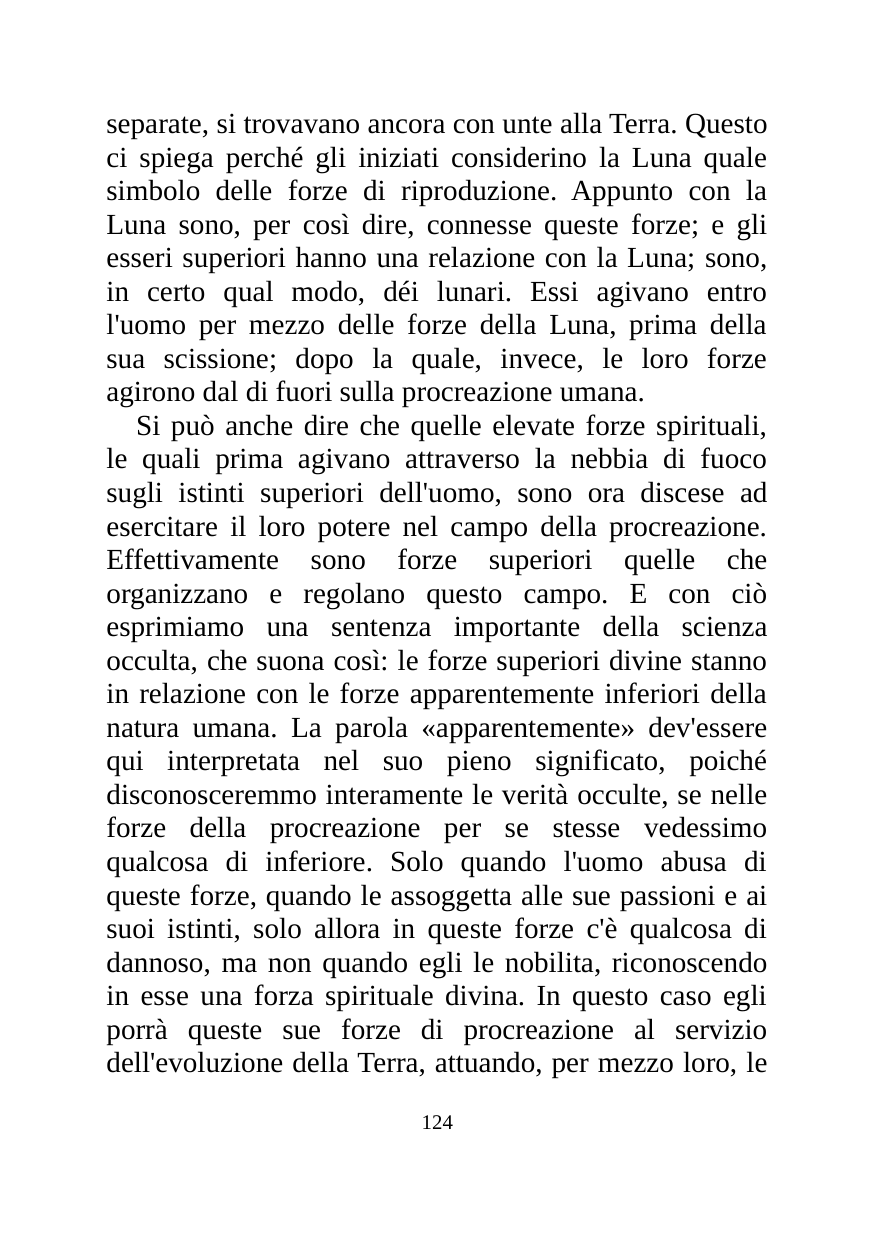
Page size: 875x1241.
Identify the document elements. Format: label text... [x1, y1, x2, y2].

text Si può anche dire che quelle elevate forze spirituali, le quali prima agivano attraverso la nebbia di fuoco sugli istinti superiori dell'uomo, sono ora discese ad esercitare il loro potere nel campo della procreazione. Effettivamente sono forze superiori quelle che organizzano e regolano questo campo. E con ciò esprimiamo una sentenza importante della scienza occulta, che suona così: le forze superiori divine stanno in relazione con le forze apparentemente inferiori della natura umana. La parola «apparentemente» dev'essere qui interpretata nel suo pieno significato, poiché disconosceremmo interamente le verità occulte, se nelle forze della procreazione per se stesse vedessimo qualcosa di inferiore. Solo quando l'uomo abusa di queste forze, quando le assoggetta alle sue passioni e ai suoi istinti, solo allora in queste forze c'è qualcosa di dannoso, ma non quando egli le nobilita, riconoscendo in esse una forza spirituale divina. In questo caso egli porrà queste sue forze di procreazione al servizio dell'evoluzione della Terra, attuando, per mezzo loro, le [106, 408, 768, 1079]
text separate, si trovavano ancora con unte alla Terra. Questo ci spiega perché gli iniziati considerino la Luna quale simbolo delle forze di riproduzione. Appunto con la Luna sono, per così dire, connesse queste forze; e gli esseri superiori hanno una relazione con la Luna; sono, in certo qual modo, déi lunari. Essi agivano entro l'uomo per mezzo delle forze della Luna, prima della sua scissione; dopo la quale, invece, le loro forze agirono dal di fuori sulla procreazione umana. [106, 106, 768, 408]
